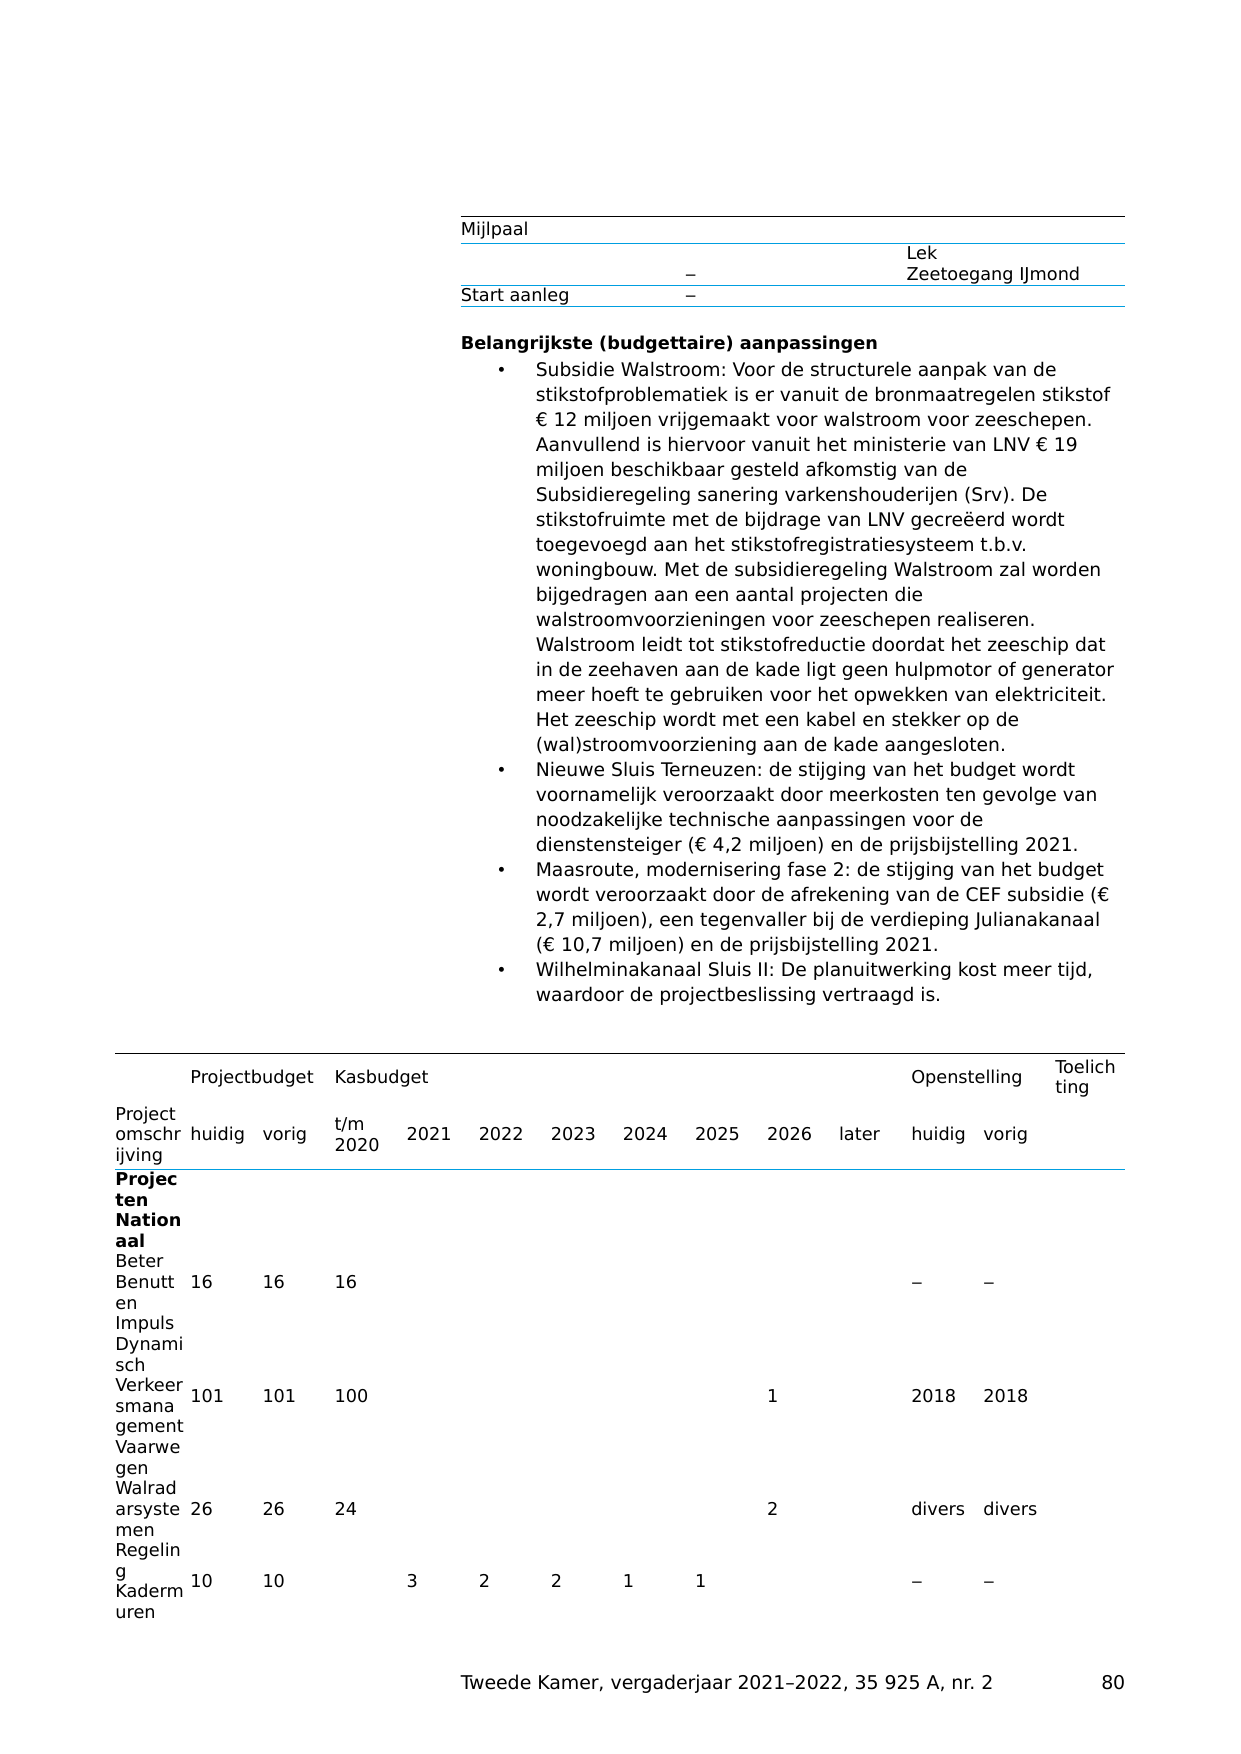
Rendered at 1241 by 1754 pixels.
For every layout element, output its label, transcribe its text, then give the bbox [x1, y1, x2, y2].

table_cell 100 [331, 1313, 403, 1478]
table_cell [692, 1251, 764, 1313]
table_cell [461, 264, 682, 284]
table_cell 101 [187, 1313, 259, 1478]
table_cell 2022 [476, 1101, 548, 1168]
table_cell 10 [187, 1540, 259, 1623]
table_cell Kasbudget [331, 1054, 908, 1101]
table_cell 10 [259, 1540, 331, 1623]
table_cell [1052, 1170, 1125, 1251]
table_cell [904, 286, 1125, 306]
table_cell t/m 2020 [331, 1101, 403, 1168]
table_cell 3 [404, 1540, 476, 1623]
table_cell 16 [259, 1251, 331, 1313]
table_cell [331, 1540, 403, 1623]
table_cell [836, 1170, 908, 1251]
table_cell 2 [548, 1540, 620, 1623]
table_cell [404, 1251, 476, 1313]
table_cell [461, 244, 682, 264]
table_cell Regeling Kadermuren [115, 1540, 187, 1623]
table_cell [548, 1170, 620, 1251]
table_cell 16 [331, 1251, 403, 1313]
table_cell 2018 [908, 1313, 980, 1478]
list Subsidie Walstroom: Voor de structurele aanpak van de stikstofproblematiek is er vanuit de bronmaatregelen stikstof € 12 miljoen vrijgemaakt voor walstroom voor zeeschepen. Aanvullend is hiervoor vanuit het ministerie van LNV € 19 miljoen beschikbaar gesteld afkomstig van de Subsidieregeling sanering varkenshouderijen (Srv). De stikstofruimte met de bijdrage van LNV gecreëerd wordt toegevoegd aan het stikstofregistratiesysteem t.b.v. woningbouw. Met de subsidieregeling Walstroom zal worden bijgedragen aan een aantal projecten die walstroomvoorzieningen voor zeeschepen realiseren. Walstroom leidt tot stikstofreductie doordat het zeeschip dat in de zeehaven aan de kade ligt geen hulpmotor of generator meer hoeft te gebruiken voor het opwekken van elektriciteit. Het zeeschip wordt met een kabel en stekker op de (wal)stroomvoorziening aan de kade aangesloten. [498, 356, 1125, 756]
table_cell Openstelling [908, 1054, 1052, 1101]
table_cell [836, 1478, 908, 1540]
table_cell 2023 [548, 1101, 620, 1168]
table_cell 2018 [980, 1313, 1052, 1478]
table_cell 2026 [764, 1101, 836, 1168]
table_cell ‒ [908, 1540, 980, 1623]
text Belangrijkste (budgettaire) aanpassingen [461, 331, 1125, 354]
table_cell 16 [187, 1251, 259, 1313]
table_cell 1 [692, 1540, 764, 1623]
table_cell [404, 1313, 476, 1478]
table_cell [682, 244, 903, 264]
table_cell 2 [476, 1540, 548, 1623]
table_cell [836, 1313, 908, 1478]
table_cell 1 [764, 1313, 836, 1478]
table_cell vorig [259, 1101, 331, 1168]
table_cell Start aanleg [461, 286, 682, 306]
table_cell [115, 1054, 187, 1101]
table_cell [620, 1170, 692, 1251]
table_cell [476, 1251, 548, 1313]
table_cell ‒ [980, 1540, 1052, 1623]
table_header Tabel 59 Mijlpalen Hoofdvaarwegennet 2022 [461, 191, 1125, 216]
table_cell [1052, 1101, 1125, 1168]
table_cell [476, 1478, 548, 1540]
table_cell 1 [620, 1540, 692, 1623]
table_cell Beter Benutten [115, 1251, 187, 1313]
list Wilhelminakanaal Sluis II: De planuitwerking kost meer tijd, waardoor de projectbeslissing vertraagd is. [498, 956, 1125, 1006]
table_cell [548, 1251, 620, 1313]
table_cell [331, 1170, 403, 1251]
table_cell [692, 1313, 764, 1478]
table_cell [980, 1170, 1052, 1251]
list Maasroute, modernisering fase 2: de stijging van het budget wordt veroorzaakt door de afrekening van de CEF subsidie (€ 2,7 miljoen), een tegenvaller bij de verdieping Julianakanaal (€ 10,7 miljoen) en de prijsbijstelling 2021. [498, 856, 1125, 956]
table_cell ‒ [908, 1251, 980, 1313]
table_cell [259, 1170, 331, 1251]
table_cell Projectomschrijving [115, 1101, 187, 1168]
table_cell [692, 1478, 764, 1540]
table_cell [404, 1170, 476, 1251]
table_cell vorig [980, 1101, 1052, 1168]
table_cell [187, 1170, 259, 1251]
table_cell 26 [187, 1478, 259, 1540]
table_cell [692, 1170, 764, 1251]
table_cell Toelichting [1052, 1054, 1125, 1101]
table_cell [620, 1313, 692, 1478]
table_cell divers [980, 1478, 1052, 1540]
table_cell huidig [187, 1101, 259, 1168]
table_cell [908, 1170, 980, 1251]
table_cell [620, 1251, 692, 1313]
table_cell 101 [259, 1313, 331, 1478]
table_cell later [836, 1101, 908, 1168]
table_cell [1052, 1251, 1125, 1313]
table_cell [904, 217, 1125, 243]
table_cell ‒ [682, 286, 903, 306]
table_cell [764, 1540, 836, 1623]
table_cell huidig [908, 1101, 980, 1168]
table_cell [1052, 1313, 1125, 1478]
table_cell [1052, 1478, 1125, 1540]
table_cell 24 [331, 1478, 403, 1540]
table_cell [476, 1313, 548, 1478]
table_cell [682, 217, 903, 243]
list Nieuwe Sluis Terneuzen: de stijging van het budget wordt voornamelijk veroorzaakt door meerkosten ten gevolge van noodzakelijke technische aanpassingen voor de dienstensteiger (€ 4,2 miljoen) en de prijsbijstelling 2021. [498, 756, 1125, 856]
table_cell [548, 1478, 620, 1540]
table_header Tabel 60 Projectoverzicht behorende bij 15.03.01: Aanleg Hoofdvaarwegennet (bedragen x € 1 miljoen) [115, 1028, 1125, 1053]
table_cell Impuls Dynamisch Verkeersmanagement Vaarwegen [115, 1313, 187, 1478]
table_cell [764, 1251, 836, 1313]
table_cell Zeetoegang IJmond [904, 264, 1125, 284]
table_cell Projectbudget [187, 1054, 331, 1101]
table_cell 26 [259, 1478, 331, 1540]
table_cell [404, 1478, 476, 1540]
table_cell [476, 1170, 548, 1251]
table_cell 2 [764, 1478, 836, 1540]
table_cell Walradarsystemen [115, 1478, 187, 1540]
table_cell ‒ [980, 1251, 1052, 1313]
table_cell [764, 1170, 836, 1251]
table_cell ‒ [682, 264, 903, 284]
table_cell [548, 1313, 620, 1478]
table_cell divers [908, 1478, 980, 1540]
table_cell [836, 1251, 908, 1313]
table_cell 2021 [404, 1101, 476, 1168]
table_cell [620, 1478, 692, 1540]
table_cell [1052, 1540, 1125, 1623]
table_cell [836, 1540, 908, 1623]
table_cell 2024 [620, 1101, 692, 1168]
table_cell Projecten Nationaal [115, 1170, 187, 1251]
table_cell Mijlpaal [461, 217, 682, 243]
table_cell Lek [904, 244, 1125, 264]
table_cell 2025 [692, 1101, 764, 1168]
